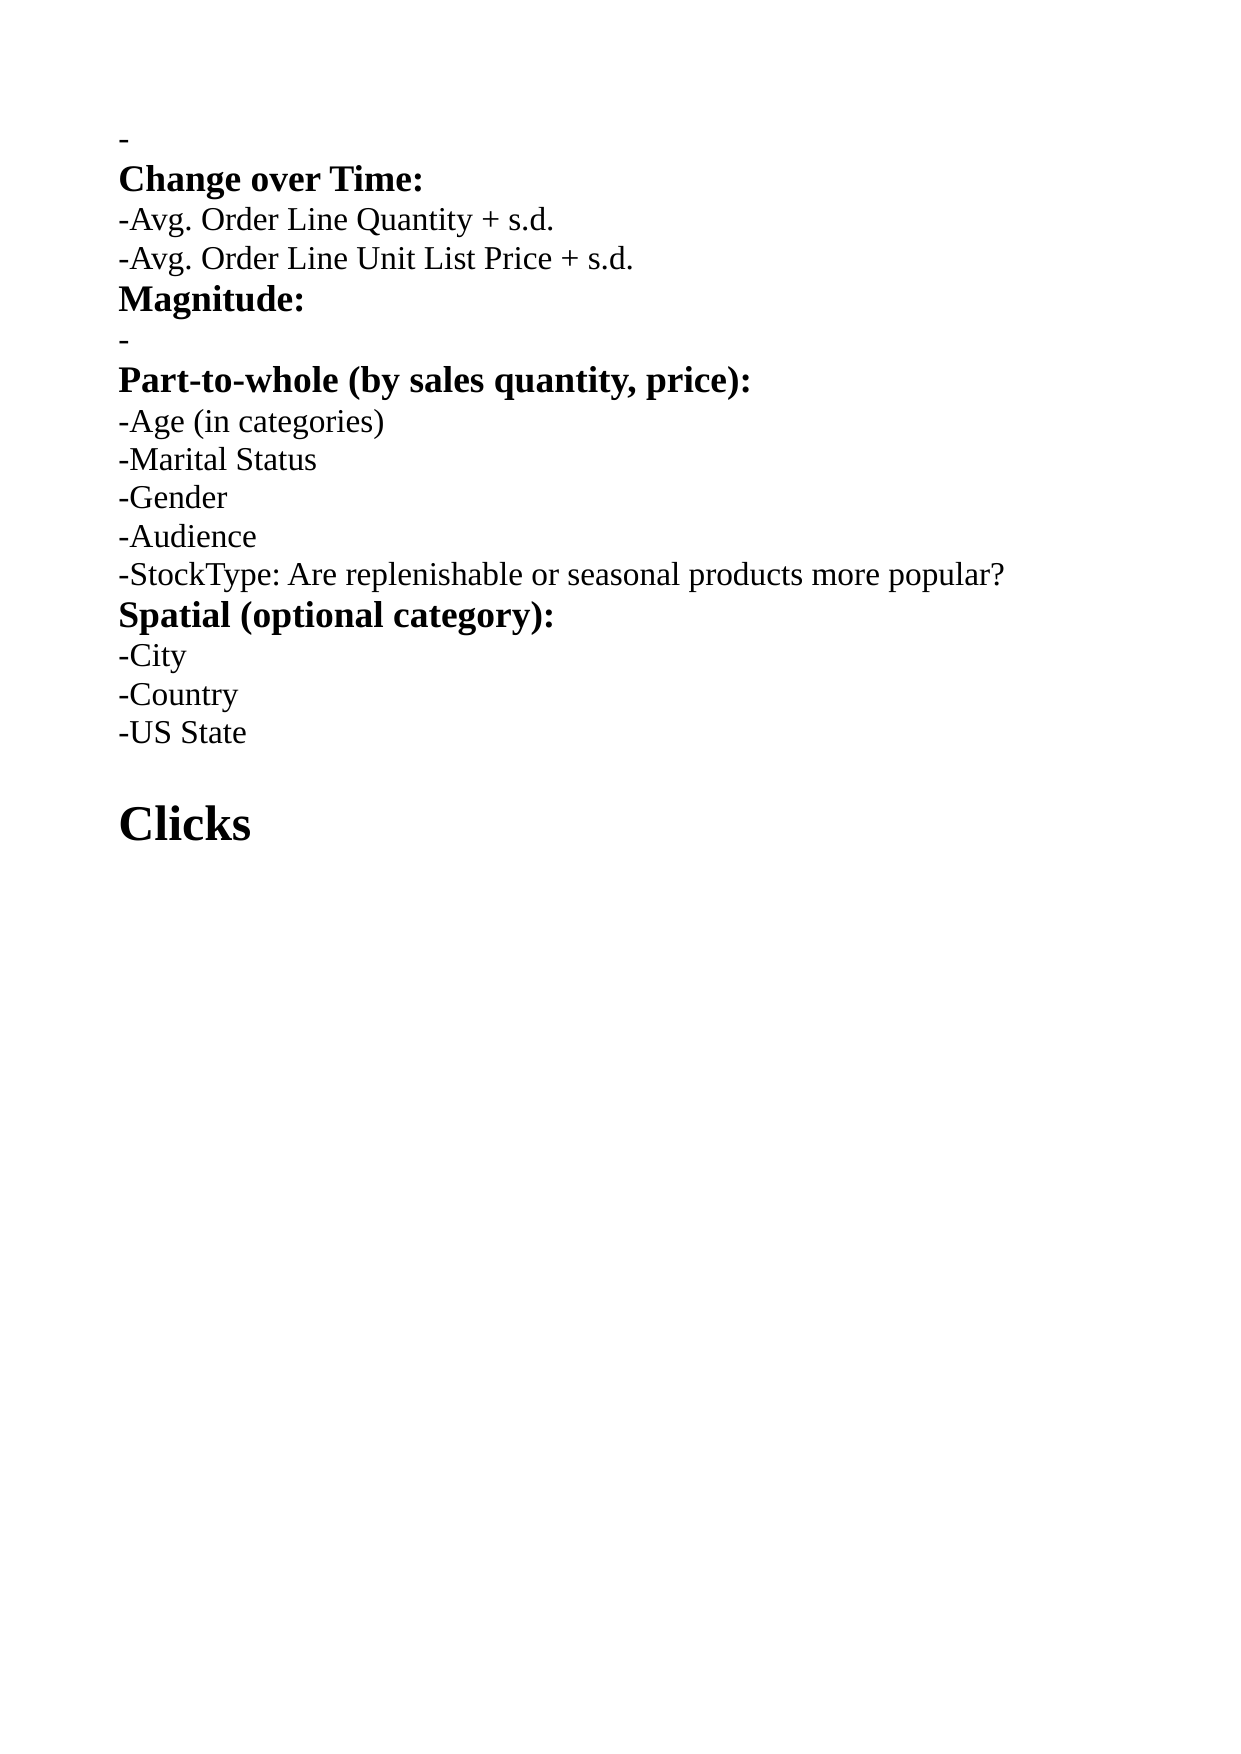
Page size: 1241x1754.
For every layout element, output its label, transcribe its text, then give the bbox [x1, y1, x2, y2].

text -Marital Status [118, 439, 1122, 477]
text -Gender [118, 477, 1122, 516]
text - [118, 118, 1122, 156]
text Clicks [118, 794, 1122, 851]
text -US State [118, 712, 1122, 751]
text -Country [118, 674, 1122, 712]
text Spatial (optional category): [118, 592, 1122, 636]
text - [118, 319, 1122, 358]
text -Avg. Order Line Quantity + s.d. [118, 199, 1122, 238]
text Magnitude: [118, 276, 1122, 319]
text Change over Time: [118, 156, 1122, 199]
text Part-to-whole (by sales quantity, price): [118, 358, 1122, 401]
text -StockType: Are replenishable or seasonal products more popular? [118, 554, 1122, 592]
text -Audience [118, 516, 1122, 554]
text -City [118, 636, 1122, 674]
text -Age (in categories) [118, 401, 1122, 439]
text -Avg. Order Line Unit List Price + s.d. [118, 238, 1122, 276]
